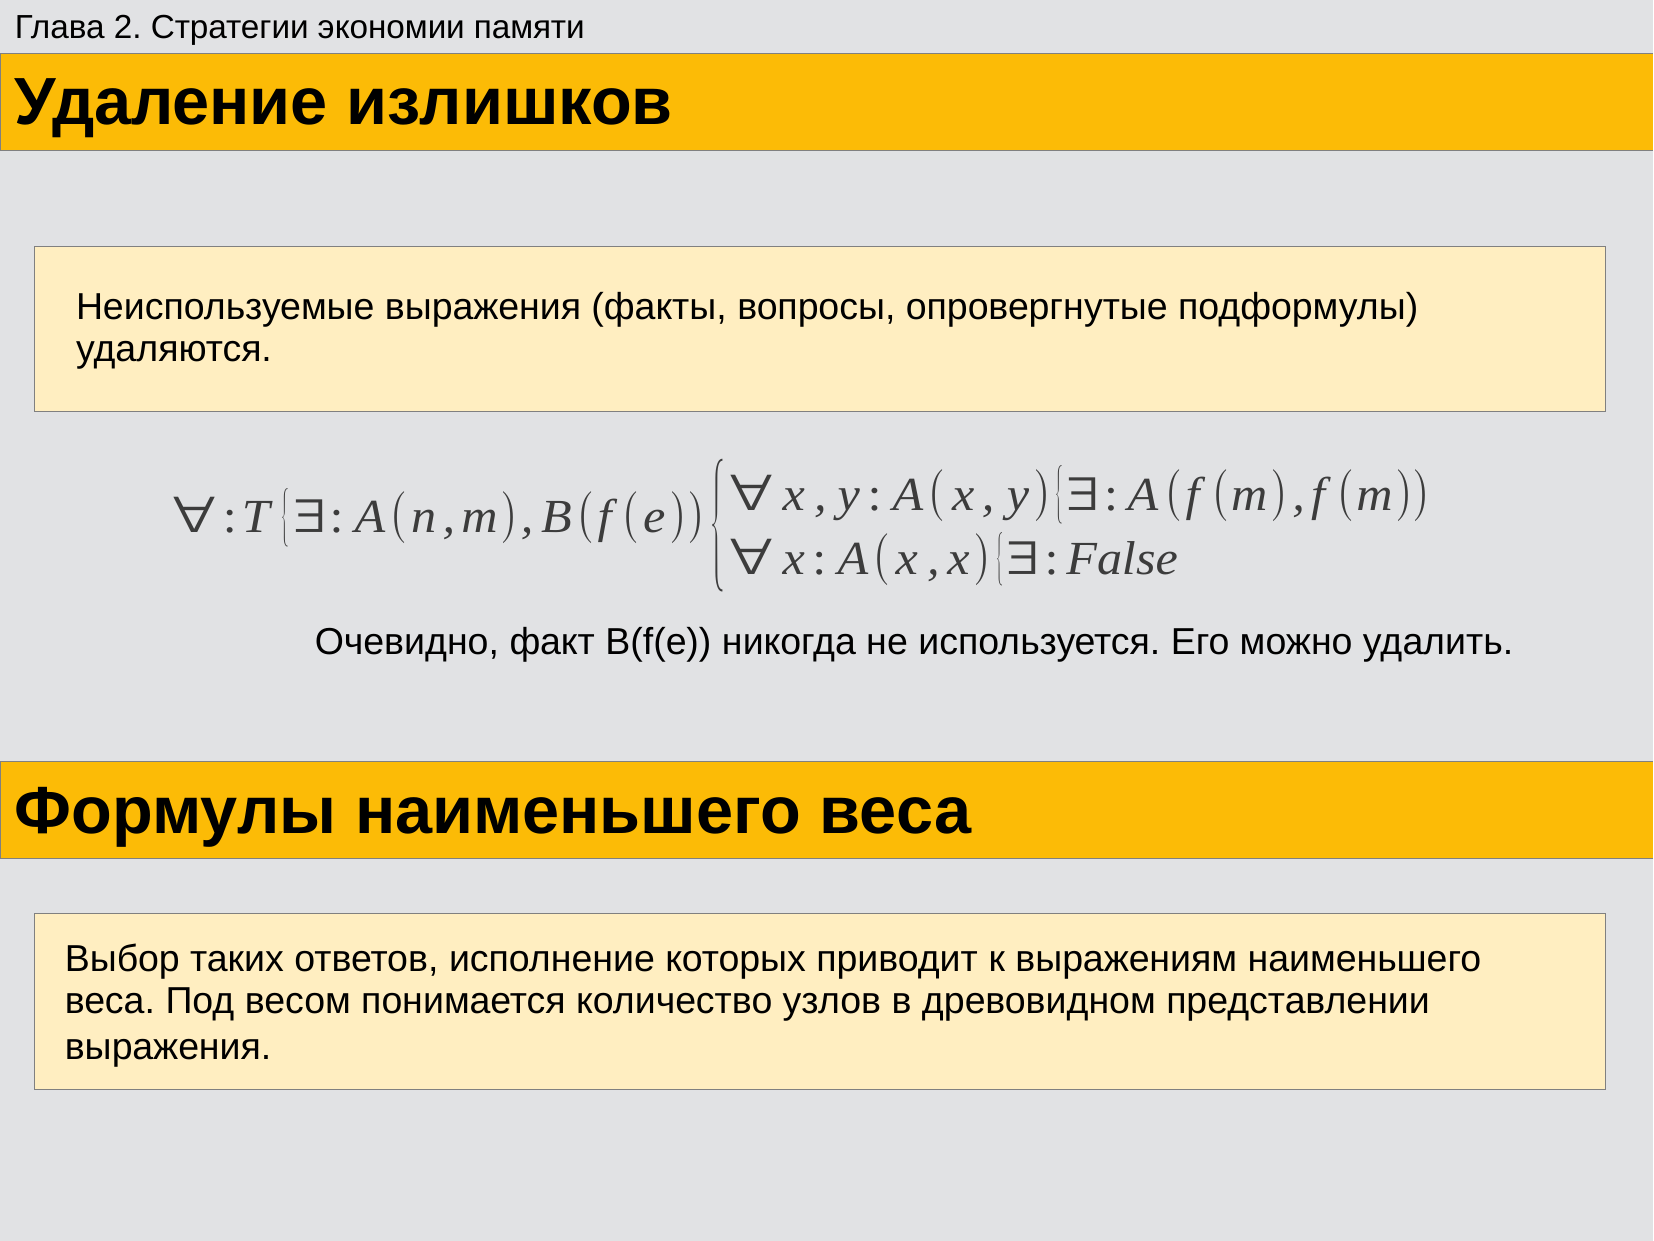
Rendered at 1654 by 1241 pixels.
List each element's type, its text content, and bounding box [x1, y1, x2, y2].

text_box Выбор таких ответов, исполнение которых приводит к выражениям наименьшего веса. Под весом понимается количество узлов в древовидном представлении выражения. [50, 930, 1561, 1078]
text_box Формулы наименьшего веса [0, 761, 1653, 859]
text_box Неиспользуемые выражения (факты, вопросы, опровергнутые подформулы) удаляются. [61, 278, 1532, 378]
chart [165, 456, 1440, 595]
text_box [34, 246, 1606, 412]
text_box Глава 2. Стратегии экономии памяти [0, 1, 602, 54]
text_box [34, 913, 1606, 1090]
text_box Очевидно, факт B(f(e)) никогда не используется. Его можно удалить. [300, 608, 1586, 672]
text_box Удаление излишков [0, 53, 1653, 151]
